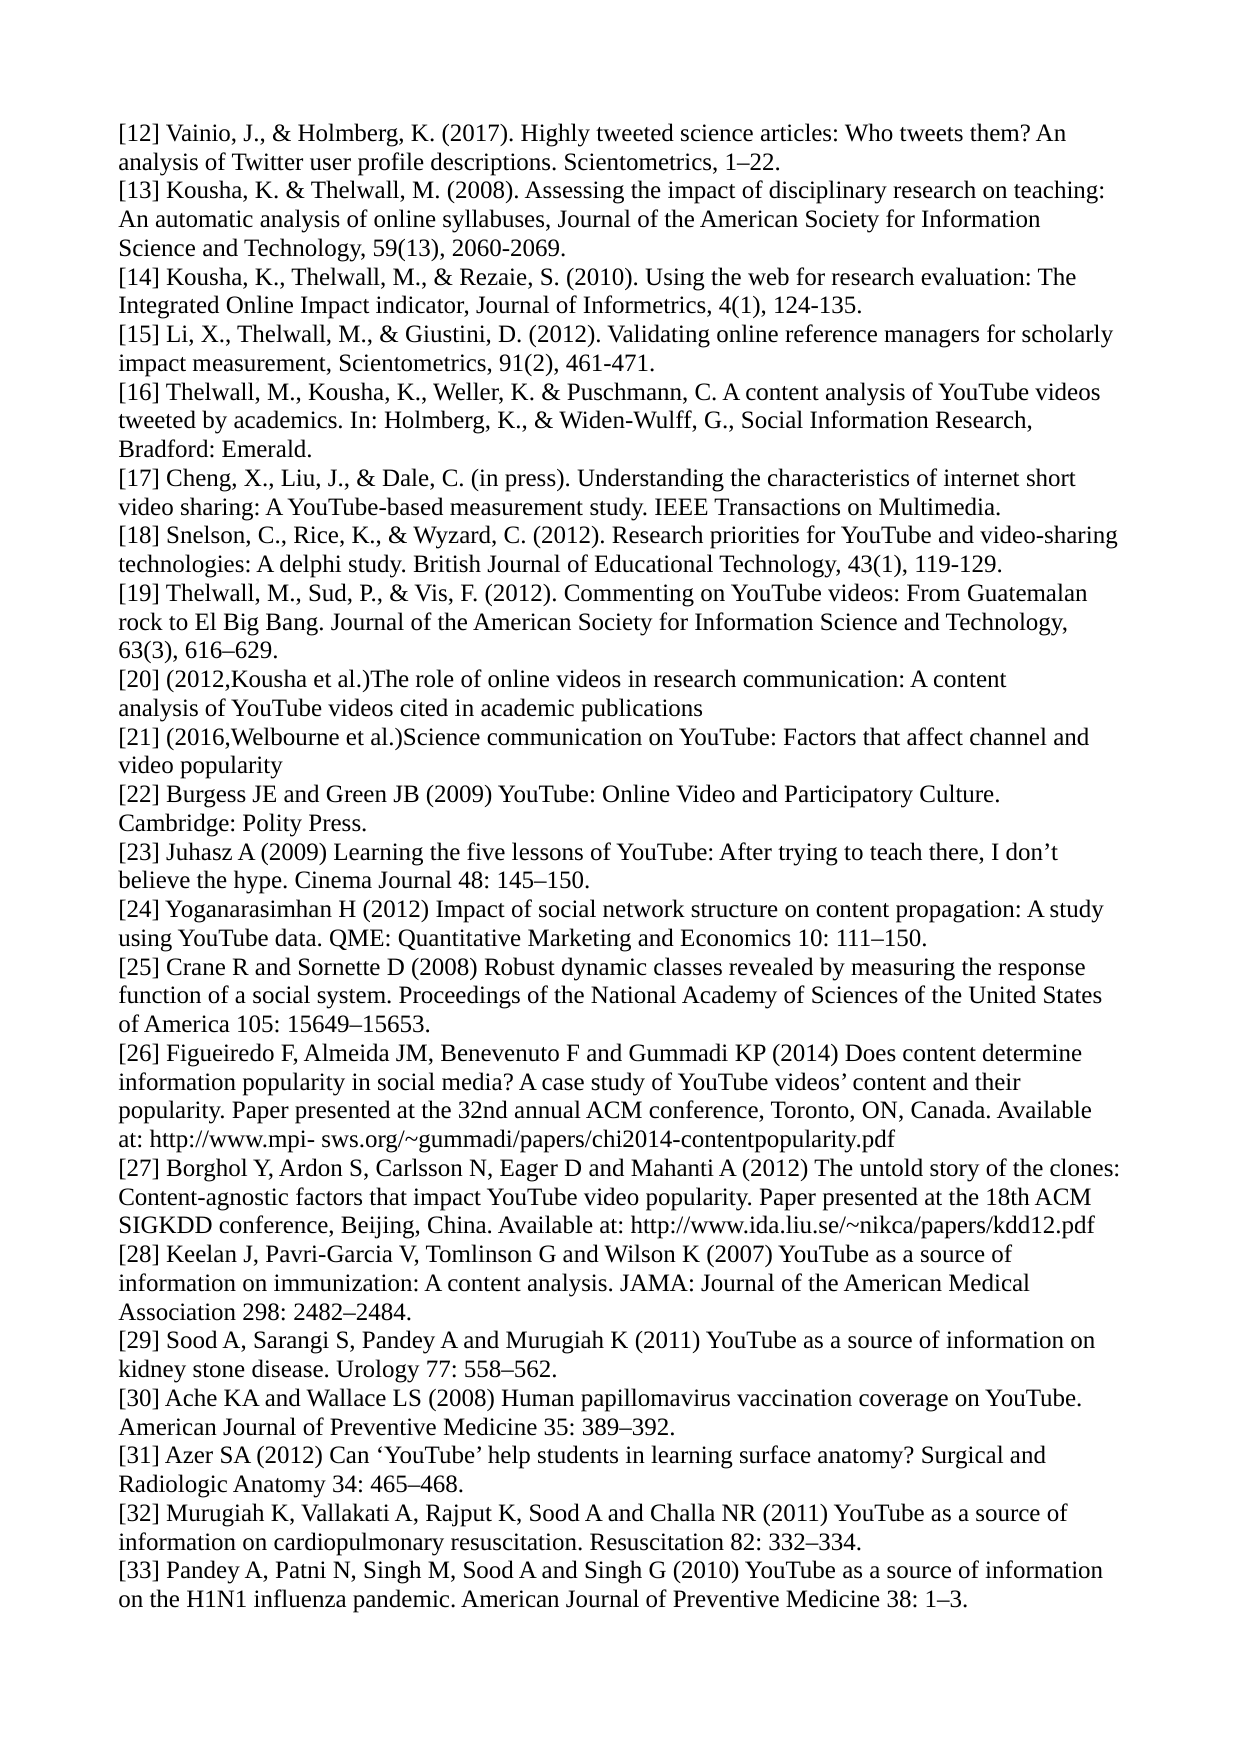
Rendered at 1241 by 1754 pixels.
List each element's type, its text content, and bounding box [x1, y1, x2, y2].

text [21] (2016,Welbourne et al.)Science communication on YouTube: Factors that affect channel and video popularity [118, 722, 1122, 779]
text [19] Thelwall, M., Sud, P., & Vis, F. (2012). Commenting on YouTube videos: From Guatemalan rock to El Big Bang. Journal of the American Society for Information Science and Technology, 63(3), 616–629. [118, 578, 1122, 664]
text [27] Borghol Y, Ardon S, Carlsson N, Eager D and Mahanti A (2012) The untold story of the clones: Content-agnostic factors that impact YouTube video popularity. Paper presented at the 18th ACM SIGKDD conference, Beijing, China. Available at: http://www.ida.liu.se/~nikca/papers/kdd12.pdf [118, 1153, 1122, 1239]
text [25] Crane R and Sornette D (2008) Robust dynamic classes revealed by measuring the response function of a social system. Proceedings of the National Academy of Sciences of the United States of America 105: 15649–15653. [118, 952, 1122, 1038]
text [26] Figueiredo F, Almeida JM, Benevenuto F and Gummadi KP (2014) Does content determine information popularity in social media? A case study of YouTube videos’ content and their popularity. Paper presented at the 32nd annual ACM conference, Toronto, ON, Canada. Available at: http://www.mpi- sws.org/~gummadi/papers/chi2014-contentpopularity.pdf [118, 1038, 1122, 1153]
text [22] Burgess JE and Green JB (2009) YouTube: Online Video and Participatory Culture. Cambridge: Polity Press. [118, 779, 1122, 837]
text [14] Kousha, K., Thelwall, M., & Rezaie, S. (2010). Using the web for research evaluation: The Integrated Online Impact indicator, Journal of Informetrics, 4(1), 124-135. [118, 262, 1122, 319]
text [20] (2012,Kousha et al.)The role of online videos in research communication: A content [118, 664, 1122, 693]
text [15] Li, X., Thelwall, M., & Giustini, D. (2012). Validating online reference managers for scholarly impact measurement, Scientometrics, 91(2), 461-471. [118, 319, 1122, 377]
text [13] Kousha, K. & Thelwall, M. (2008). Assessing the impact of disciplinary research on teaching: An automatic analysis of online syllabuses, Journal of the American Society for Information Science and Technology, 59(13), 2060-2069. [118, 176, 1122, 262]
text [33] Pandey A, Patni N, Singh M, Sood A and Singh G (2010) YouTube as a source of information on the H1N1 influenza pandemic. American Journal of Preventive Medicine 38: 1–3. [118, 1556, 1122, 1613]
text [28] Keelan J, Pavri-Garcia V, Tomlinson G and Wilson K (2007) YouTube as a source of information on immunization: A content analysis. JAMA: Journal of the American Medical Association 298: 2482–2484. [118, 1239, 1122, 1326]
text [17] Cheng, X., Liu, J., & Dale, C. (in press). Understanding the characteristics of internet short video sharing: A YouTube-based measurement study. IEEE Transactions on Multimedia. [118, 463, 1122, 521]
text [30] Ache KA and Wallace LS (2008) Human papillomavirus vaccination coverage on YouTube. American Journal of Preventive Medicine 35: 389–392. [118, 1383, 1122, 1441]
text [31] Azer SA (2012) Can ‘YouTube’ help students in learning surface anatomy? Surgical and Radiologic Anatomy 34: 465–468. [32] Murugiah K, Vallakati A, Rajput K, Sood A and Challa NR (2011) YouTube as a source of information on cardiopulmonary resuscitation. Resuscitation 82: 332–334. [118, 1441, 1122, 1556]
text [29] Sood A, Sarangi S, Pandey A and Murugiah K (2011) YouTube as a source of information on kidney stone disease. Urology 77: 558–562. [118, 1326, 1122, 1383]
text [23] Juhasz A (2009) Learning the five lessons of YouTube: After trying to teach there, I don’t believe the hype. Cinema Journal 48: 145–150. [118, 837, 1122, 894]
text [16] Thelwall, M., Kousha, K., Weller, K. & Puschmann, C. A content analysis of YouTube videos tweeted by academics. In: Holmberg, K., & Widen-Wulff, G., Social Information Research, Bradford: Emerald. [118, 377, 1122, 463]
text analysis of YouTube videos cited in academic publications [118, 693, 1122, 722]
text [24] Yoganarasimhan H (2012) Impact of social network structure on content propagation: A study using YouTube data. QME: Quantitative Marketing and Economics 10: 111–150. [118, 894, 1122, 952]
text [12] Vainio, J., & Holmberg, K. (2017). Highly tweeted science articles: Who tweets them? An analysis of Twitter user profile descriptions. Scientometrics, 1–22. [118, 118, 1122, 176]
text [18] Snelson, C., Rice, K., & Wyzard, C. (2012). Research priorities for YouTube and video-sharing technologies: A delphi study. British Journal of Educational Technology, 43(1), 119-129. [118, 521, 1122, 578]
